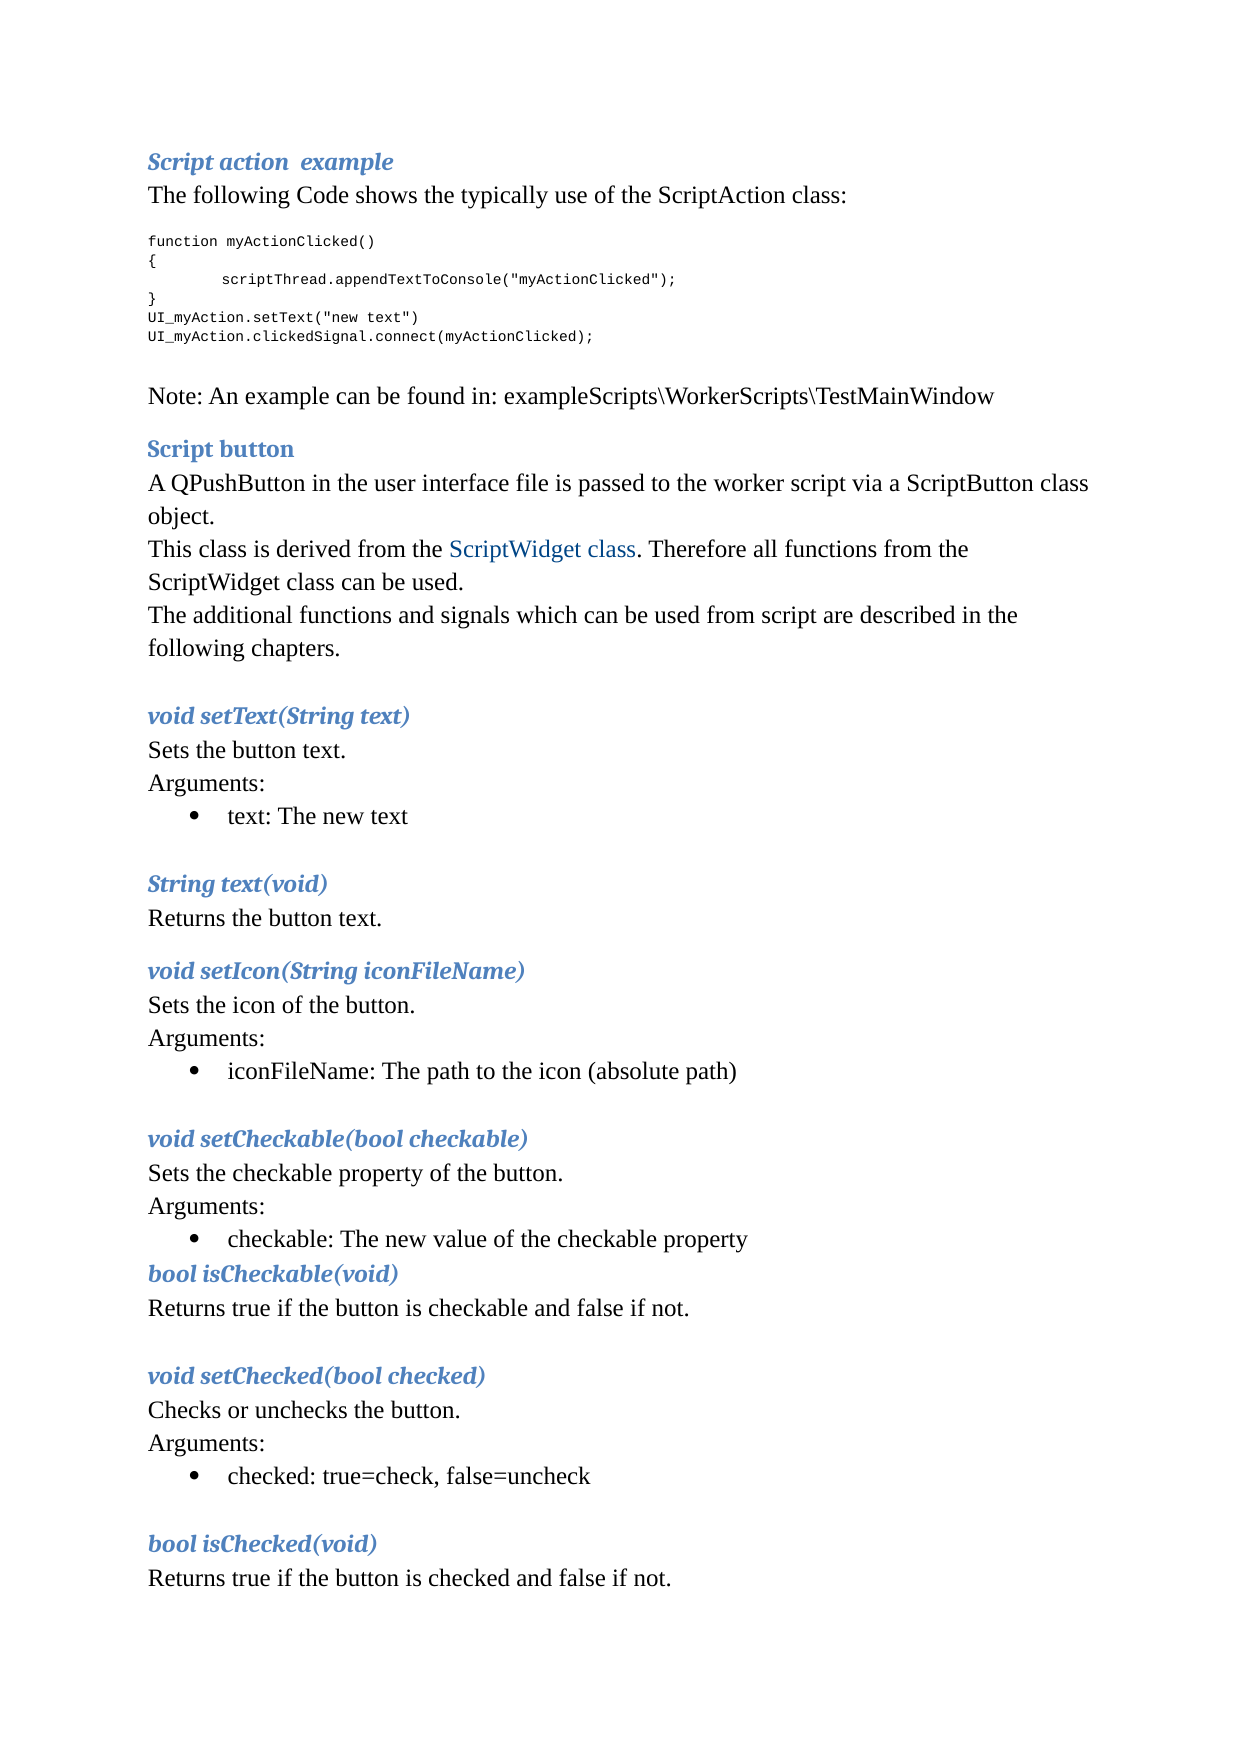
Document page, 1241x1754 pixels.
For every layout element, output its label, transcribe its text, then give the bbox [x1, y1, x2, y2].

subtitle void setText(String text) [148, 702, 1093, 731]
text UI_myAction.setText("new text") [148, 310, 1093, 327]
text The following Code shows the typically use of the ScriptAction class: [148, 181, 1093, 209]
subtitle void setCheckable(bool checkable) [148, 1125, 1093, 1154]
text Arguments: [148, 768, 1093, 797]
subtitle Script action example [148, 148, 1093, 176]
text Returns true if the button is checked and false if not. [148, 1563, 1093, 1592]
text This class is derived from the ScriptWidget class. Therefore all functions from the ScriptWidget class can be used. [148, 534, 1093, 596]
text Checks or unchecks the button. [148, 1395, 1093, 1424]
text Returns the button text. [148, 903, 1093, 932]
text function myActionClicked() [148, 234, 1093, 251]
text UI_myAction.clickedSignal.connect(myActionClicked); [148, 329, 1093, 346]
text Arguments: [148, 1023, 1093, 1052]
list checkable: The new value of the checkable property [190, 1224, 1093, 1253]
subtitle bool isChecked(void) [148, 1530, 1093, 1559]
text scriptThread.appendTextToConsole("myActionClicked"); [148, 272, 1093, 289]
subtitle void setChecked(bool checked) [148, 1362, 1093, 1391]
subtitle void setIcon(String iconFileName) [148, 957, 1093, 986]
text } [148, 291, 1093, 308]
text { [148, 253, 1093, 270]
text Sets the icon of the button. [148, 990, 1093, 1019]
list text: The new text [190, 801, 1093, 830]
list checked: true=check, false=uncheck [190, 1461, 1093, 1490]
text Returns true if the button is checkable and false if not. [148, 1293, 1093, 1322]
subtitle Script button [148, 435, 1093, 464]
text The additional functions and signals which can be used from script are described in the following chapters. [148, 600, 1093, 662]
list iconFileName: The path to the icon (absolute path) [190, 1056, 1093, 1085]
subtitle String text(void) [148, 870, 1093, 899]
subtitle bool isCheckable(void) [148, 1260, 1093, 1289]
text Arguments: [148, 1428, 1093, 1457]
text Arguments: [148, 1191, 1093, 1220]
text A QPushButton in the user interface file is passed to the worker script via a ScriptButton class object. [148, 468, 1093, 530]
text Sets the button text. [148, 735, 1093, 764]
text Note: An example can be found in: exampleScripts\WorkerScripts\TestMainWindow [148, 381, 1093, 410]
text Sets the checkable property of the button. [148, 1158, 1093, 1187]
